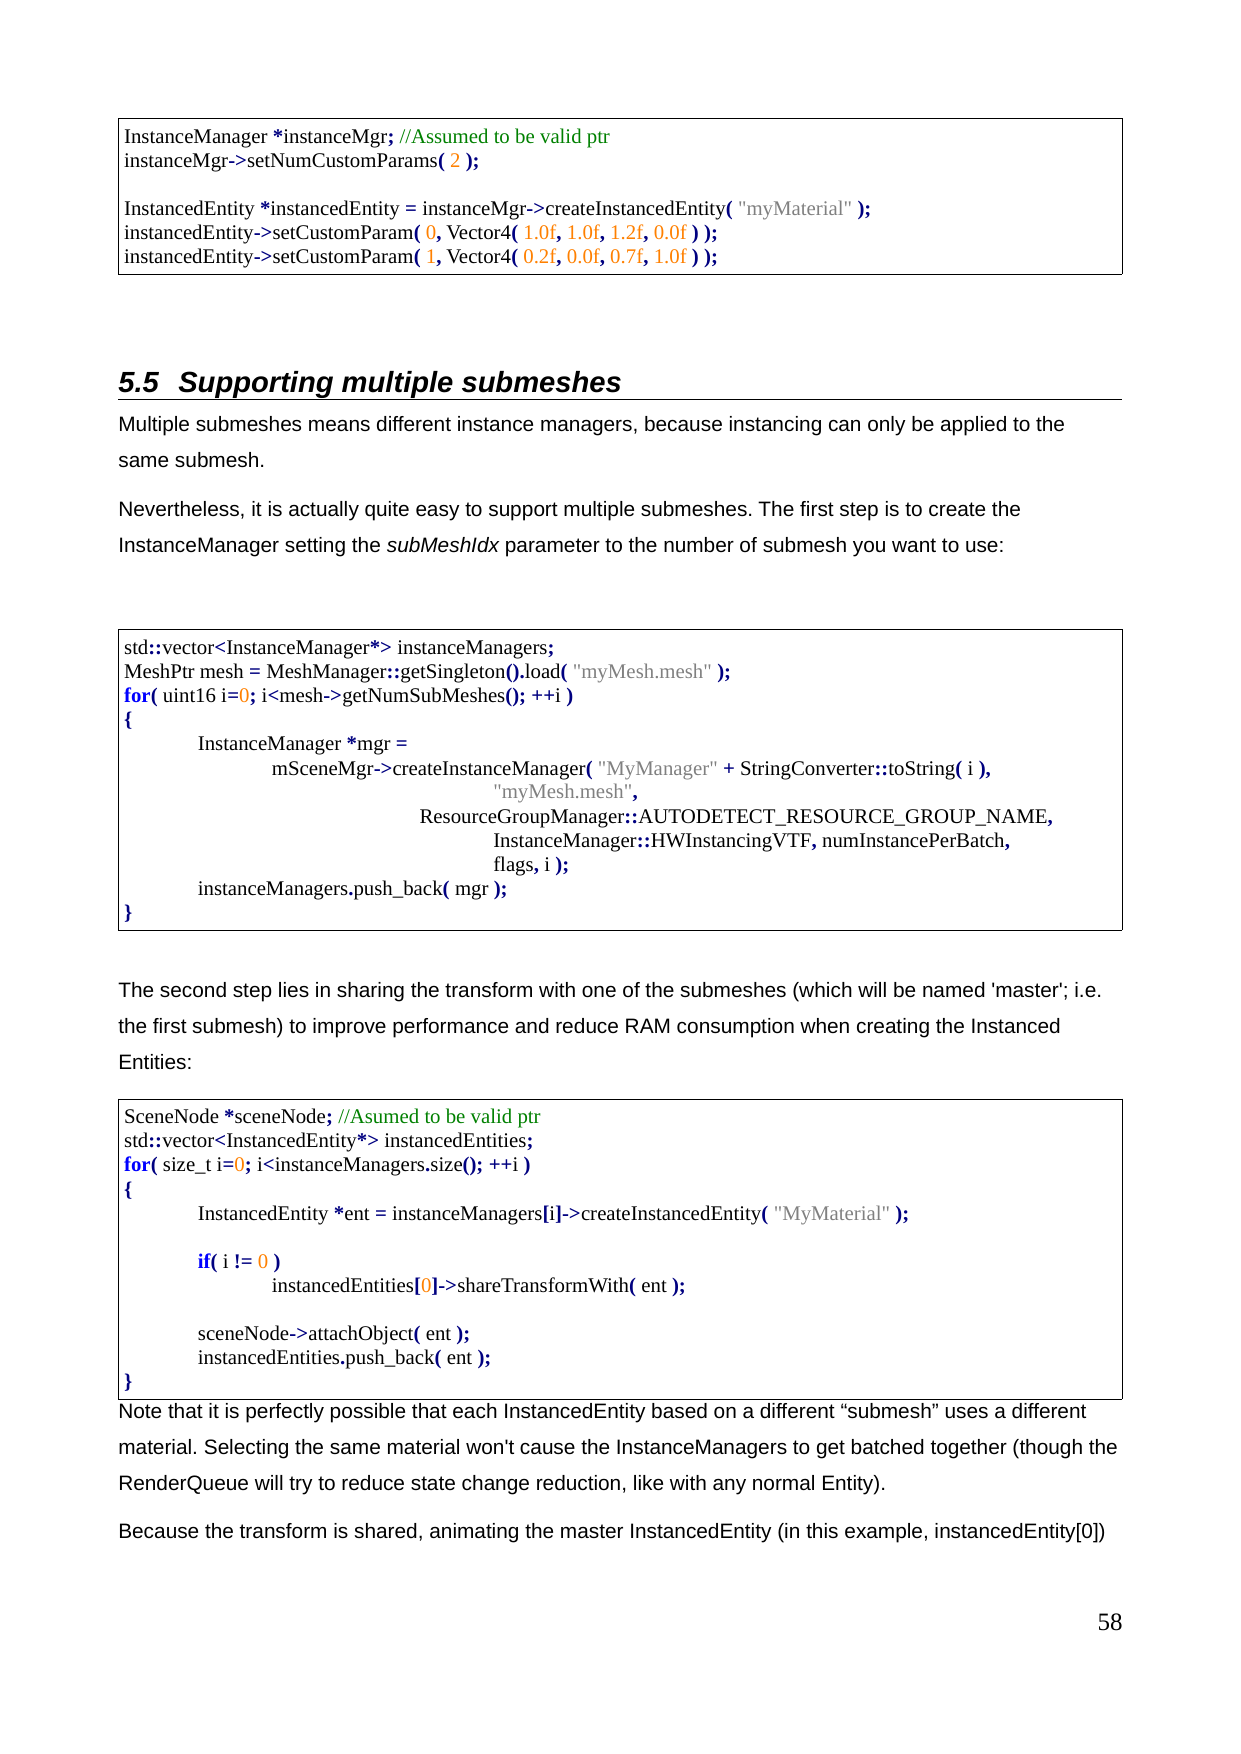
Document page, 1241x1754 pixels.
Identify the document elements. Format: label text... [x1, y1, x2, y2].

text Multiple submeshes means different instance managers, because instancing can only be applied to the same submesh. [118, 412, 1122, 472]
table_header std::vector<InstanceManager*> instanceManagers; MeshPtr mesh = MeshManager::getSingleton().load( "myMesh.mesh" ); for( uint16 i=0; i<mesh->getNumSubMeshes(); ++i ) { InstanceManager *mgr = mSceneMgr->createInstanceManager( "MyManager" + StringConverter::toString( i ), "myMesh.mesh", ResourceGroupManager::AUTODETECT_RESOURCE_GROUP_NAME, InstanceManager::HWInstancingVTF, numInstancePerBatch, flags, i ); instanceManagers.push_back( mgr ); } [119, 630, 1122, 929]
subtitle Supporting multiple submeshes [118, 365, 1122, 399]
text The second step lies in sharing the transform with one of the submeshes (which will be named 'master'; i.e. the first submesh) to improve performance and reduce RAM consumption when creating the Instanced Entities: [118, 978, 1122, 1074]
text Because the transform is shared, animating the master InstancedEntity (in this example, instancedEntity[0]) [118, 1519, 1122, 1543]
table_header SceneNode *sceneNode; //Asumed to be valid ptr std::vector<InstancedEntity*> instancedEntities; for( size_t i=0; i<instanceManagers.size(); ++i ) { InstancedEntity *ent = instanceManagers[i]->createInstancedEntity( "MyMaterial" ); if( i != 0 ) instancedEntities[0]->shareTransformWith( ent ); sceneNode->attachObject( ent ); instancedEntities.push_back( ent ); } [119, 1100, 1122, 1399]
text Note that it is perfectly possible that each InstancedEntity based on a different “submesh” uses a different material. Selecting the same material won't cause the InstanceManagers to get batched together (though the RenderQueue will try to reduce state change reduction, like with any normal Entity). [118, 1400, 1122, 1495]
table_header InstanceManager *instanceMgr; //Assumed to be valid ptr instanceMgr->setNumCustomParams( 2 ); InstancedEntity *instancedEntity = instanceMgr->createInstancedEntity( "myMaterial" ); instancedEntity->setCustomParam( 0, Vector4( 1.0f, 1.0f, 1.2f, 0.0f ) ); instancedEntity->setCustomParam( 1, Vector4( 0.2f, 0.0f, 0.7f, 1.0f ) ); [119, 119, 1122, 274]
text Nevertheless, it is actually quite easy to support multiple submeshes. The first step is to create the InstanceManager setting the subMeshIdx parameter to the number of submesh you want to use: [118, 496, 1122, 556]
